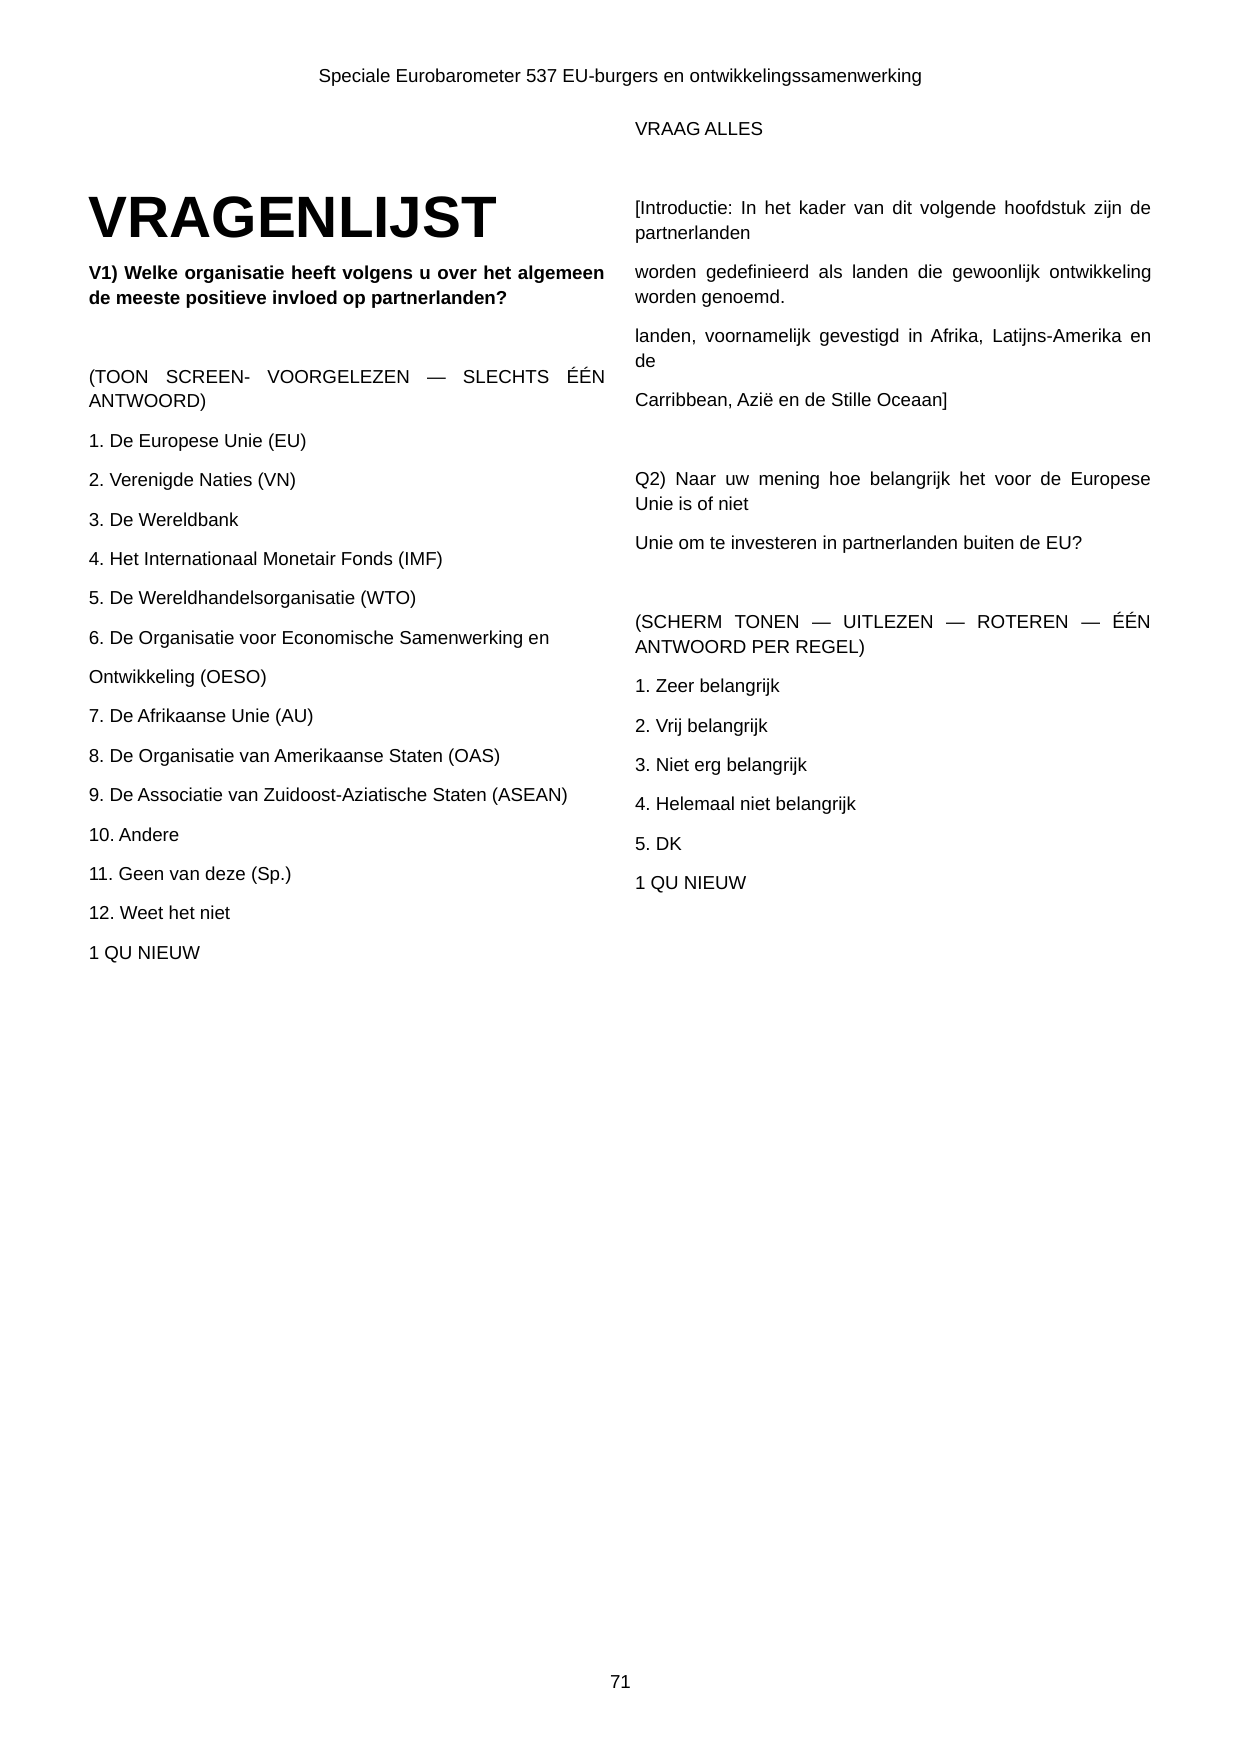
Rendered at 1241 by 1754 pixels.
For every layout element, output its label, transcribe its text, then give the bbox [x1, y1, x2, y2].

text [Introductie: In het kader van dit volgende hoofdstuk zijn de partnerlanden [635, 197, 1152, 243]
text 4. Helemaal niet belangrijk [635, 793, 1152, 815]
text 1. Zeer belangrijk [635, 675, 1152, 697]
text 1 QU NIEUW [635, 872, 1152, 893]
text 10. Andere [88, 823, 605, 845]
text V1) Welke organisatie heeft volgens u over het algemeen de meeste positieve invloed op partnerlanden? [88, 262, 605, 308]
text 2. Vrij belangrijk [635, 714, 1152, 736]
text Unie om te investeren in partnerlanden buiten de EU? [635, 532, 1152, 554]
text (SCHERM TONEN — UITLEZEN — ROTEREN — ÉÉN ANTWOORD PER REGEL) [635, 611, 1152, 657]
text 6. De Organisatie voor Economische Samenwerking en [88, 627, 605, 648]
text VRAAG ALLES [635, 118, 1152, 139]
text 1. De Europese Unie (EU) [88, 430, 605, 451]
text 2. Verenigde Naties (VN) [88, 469, 605, 491]
text 3. Niet erg belangrijk [635, 754, 1152, 775]
text 11. Geen van deze (Sp.) [88, 863, 605, 884]
text worden gedefinieerd als landen die gewoonlijk ontwikkeling worden genoemd. [635, 261, 1152, 307]
text 5. DK [635, 833, 1152, 854]
text 7. De Afrikaanse Unie (AU) [88, 705, 605, 727]
text Q2) Naar uw mening hoe belangrijk het voor de Europese Unie is of niet [635, 468, 1152, 514]
text landen, voornamelijk gevestigd in Afrika, Latijns-Amerika en de [635, 325, 1152, 371]
text 9. De Associatie van Zuidoost-Aziatische Staten (ASEAN) [88, 784, 605, 806]
subtitle VRAGENLIJST [88, 182, 605, 249]
text 5. De Wereldhandelsorganisatie (WTO) [88, 587, 605, 609]
text 3. De Wereldbank [88, 508, 605, 530]
text Carribbean, Azië en de Stille Oceaan] [635, 389, 1152, 411]
text 12. Weet het niet [88, 902, 605, 924]
text (TOON SCREEN- VOORGELEZEN — SLECHTS ÉÉN ANTWOORD) [88, 366, 605, 412]
text 1 QU NIEUW [88, 942, 605, 963]
text 4. Het Internationaal Monetair Fonds (IMF) [88, 548, 605, 569]
text 8. De Organisatie van Amerikaanse Staten (OAS) [88, 745, 605, 766]
text Ontwikkeling (OESO) [88, 666, 605, 687]
